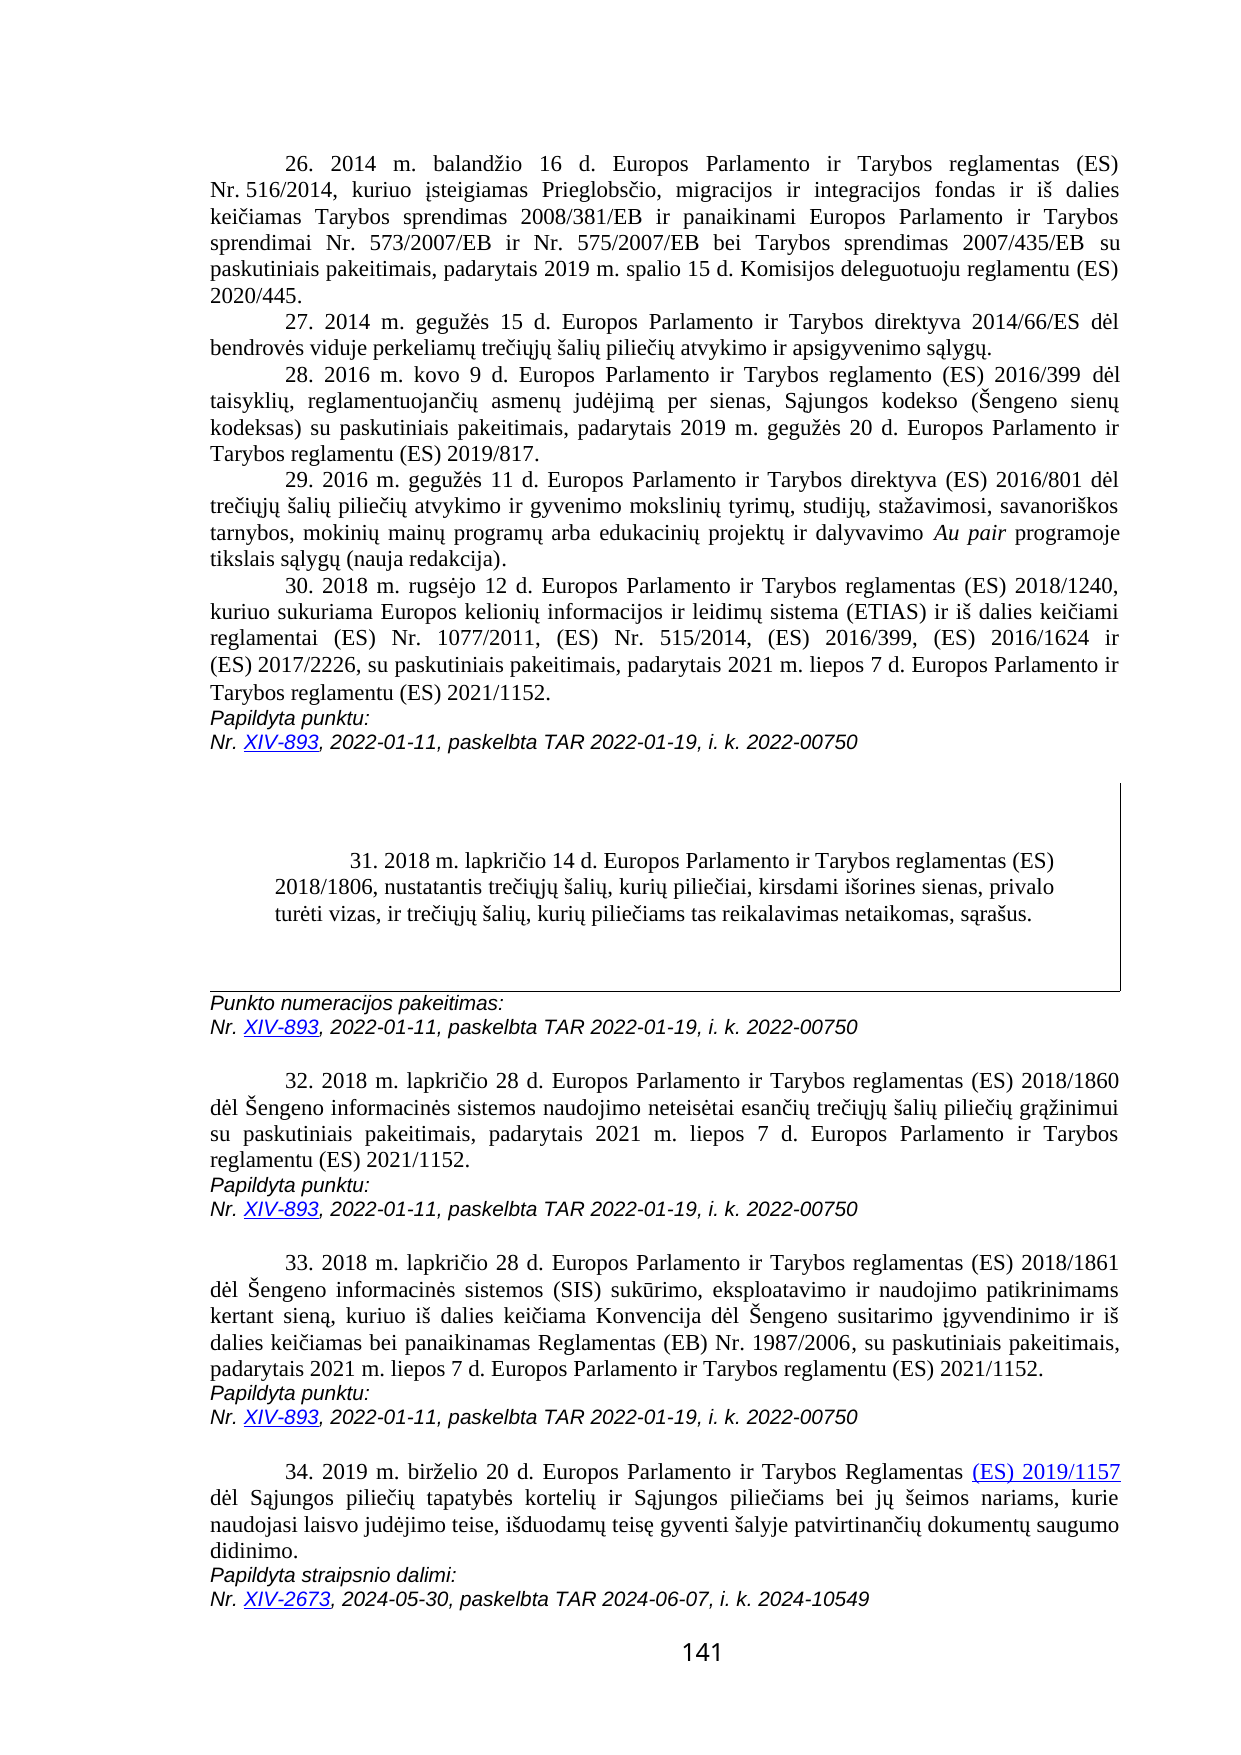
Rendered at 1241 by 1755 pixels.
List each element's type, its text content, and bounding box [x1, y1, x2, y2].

text Nr. XIV-893, 2022-01-11, paskelbta TAR 2022-01-19, i. k. 2022-00750 [210, 730, 1120, 754]
text 26. 2014 m. balandžio 16 d. Europos Parlamento ir Tarybos reglamentas (ES) Nr. 516/2014, kuriuo įsteigiamas Prieglobsčio, migracijos ir integracijos fondas ir iš dalies keičiamas Tarybos sprendimas 2008/381/EB ir panaikinami Europos Parlamento ir Tarybos sprendimai Nr. 573/2007/EB ir Nr. 575/2007/EB bei Tarybos sprendimas 2007/435/EB su paskutiniais pakeitimais, padarytais 2019 m. spalio 15 d. Komisijos deleguotuoju reglamentu (ES) 2020/445. [210, 150, 1120, 308]
text Nr. XIV-893, 2022-01-11, paskelbta TAR 2022-01-19, i. k. 2022-00750 [210, 1405, 1120, 1429]
text Nr. XIV-893, 2022-01-11, paskelbta TAR 2022-01-19, i. k. 2022-00750 [210, 1197, 1120, 1221]
text 33. 2018 m. lapkričio 28 d. Europos Parlamento ir Tarybos reglamentas (ES) 2018/1861 dėl Šengeno informacinės sistemos (SIS) sukūrimo, eksploatavimo ir naudojimo patikrinimams kertant sieną, kuriuo iš dalies keičiama Konvencija dėl Šengeno susitarimo įgyvendinimo ir iš dalies keičiamas bei panaikinamas Reglamentas (EB) Nr. 1987/2006, su paskutiniais pakeitimais, padarytais 2021 m. liepos 7 d. Europos Parlamento ir Tarybos reglamentu (ES) 2021/1152. [210, 1249, 1120, 1381]
text 29. 2016 m. gegužės 11 d. Europos Parlamento ir Tarybos direktyva (ES) 2016/801 dėl trečiųjų šalių piliečių atvykimo ir gyvenimo mokslinių tyrimų, studijų, stažavimosi, savanoriškos tarnybos, mokinių mainų programų arba edukacinių projektų ir dalyvavimo Au pair programoje tikslais sąlygų (nauja redakcija). [210, 466, 1120, 572]
text 32. 2018 m. lapkričio 28 d. Europos Parlamento ir Tarybos reglamentas (ES) 2018/1860 dėl Šengeno informacinės sistemos naudojimo neteisėtai esančių trečiųjų šalių piliečių grąžinimui su paskutiniais pakeitimais, padarytais 2021 m. liepos 7 d. Europos Parlamento ir Tarybos reglamentu (ES) 2021/1152. [210, 1067, 1120, 1173]
text 34. 2019 m. birželio 20 d. Europos Parlamento ir Tarybos Reglamentas (ES) 2019/1157 dėl Sąjungos piliečių tapatybės kortelių ir Sąjungos piliečiams bei jų šeimos nariams, kurie naudojasi laisvo judėjimo teise, išduodamų teisę gyventi šalyje patvirtinančių dokumentų saugumo didinimo. [210, 1458, 1120, 1563]
text 30. 2018 m. rugsėjo 12 d. Europos Parlamento ir Tarybos reglamentas (ES) 2018/1240, kuriuo sukuriama Europos kelionių informacijos ir leidimų sistema (ETIAS) ir iš dalies keičiami reglamentai (ES) Nr. 1077/2011, (ES) Nr. 515/2014, (ES) 2016/399, (ES) 2016/1624 ir (ES) 2017/2226, su paskutiniais pakeitimais, padarytais 2021 m. liepos 7 d. Europos Parlamento ir Tarybos reglamentu (ES) 2021/1152. [210, 572, 1120, 706]
text Nr. XIV-2673, 2024-05-30, paskelbta TAR 2024-06-07, i. k. 2024-10549 [210, 1587, 1120, 1611]
text Nr. XIV-893, 2022-01-11, paskelbta TAR 2022-01-19, i. k. 2022-00750 [210, 1015, 1120, 1039]
text Papildyta punktu: [210, 1381, 1120, 1405]
text Papildyta punktu: [210, 1173, 1120, 1197]
text Papildyta punktu: [210, 706, 1120, 730]
text 27. 2014 m. gegužės 15 d. Europos Parlamento ir Tarybos direktyva 2014/66/ES dėl bendrovės viduje perkeliamų trečiųjų šalių piliečių atvykimo ir apsigyvenimo sąlygų. [210, 308, 1120, 361]
text 28. 2016 m. kovo 9 d. Europos Parlamento ir Tarybos reglamento (ES) 2016/399 dėl taisyklių, reglamentuojančių asmenų judėjimą per sienas, Sąjungos kodekso (Šengeno sienų kodeksas) su paskutiniais pakeitimais, padarytais 2019 m. gegužės 20 d. Europos Parlamento ir Tarybos reglamentu (ES) 2019/817. [210, 361, 1120, 466]
text Papildyta straipsnio dalimi: [210, 1563, 1120, 1587]
text 31. 2018 m. lapkričio 14 d. Europos Parlamento ir Tarybos reglamentas (ES) 2018/1806, nustatantis trečiųjų šalių, kurių piliečiai, kirsdami išorines sienas, privalo turėti vizas, ir trečiųjų šalių, kurių piliečiams tas reikalavimas netaikomas, sąrašus. [210, 782, 1120, 991]
text Punkto numeracijos pakeitimas: [210, 991, 1120, 1015]
